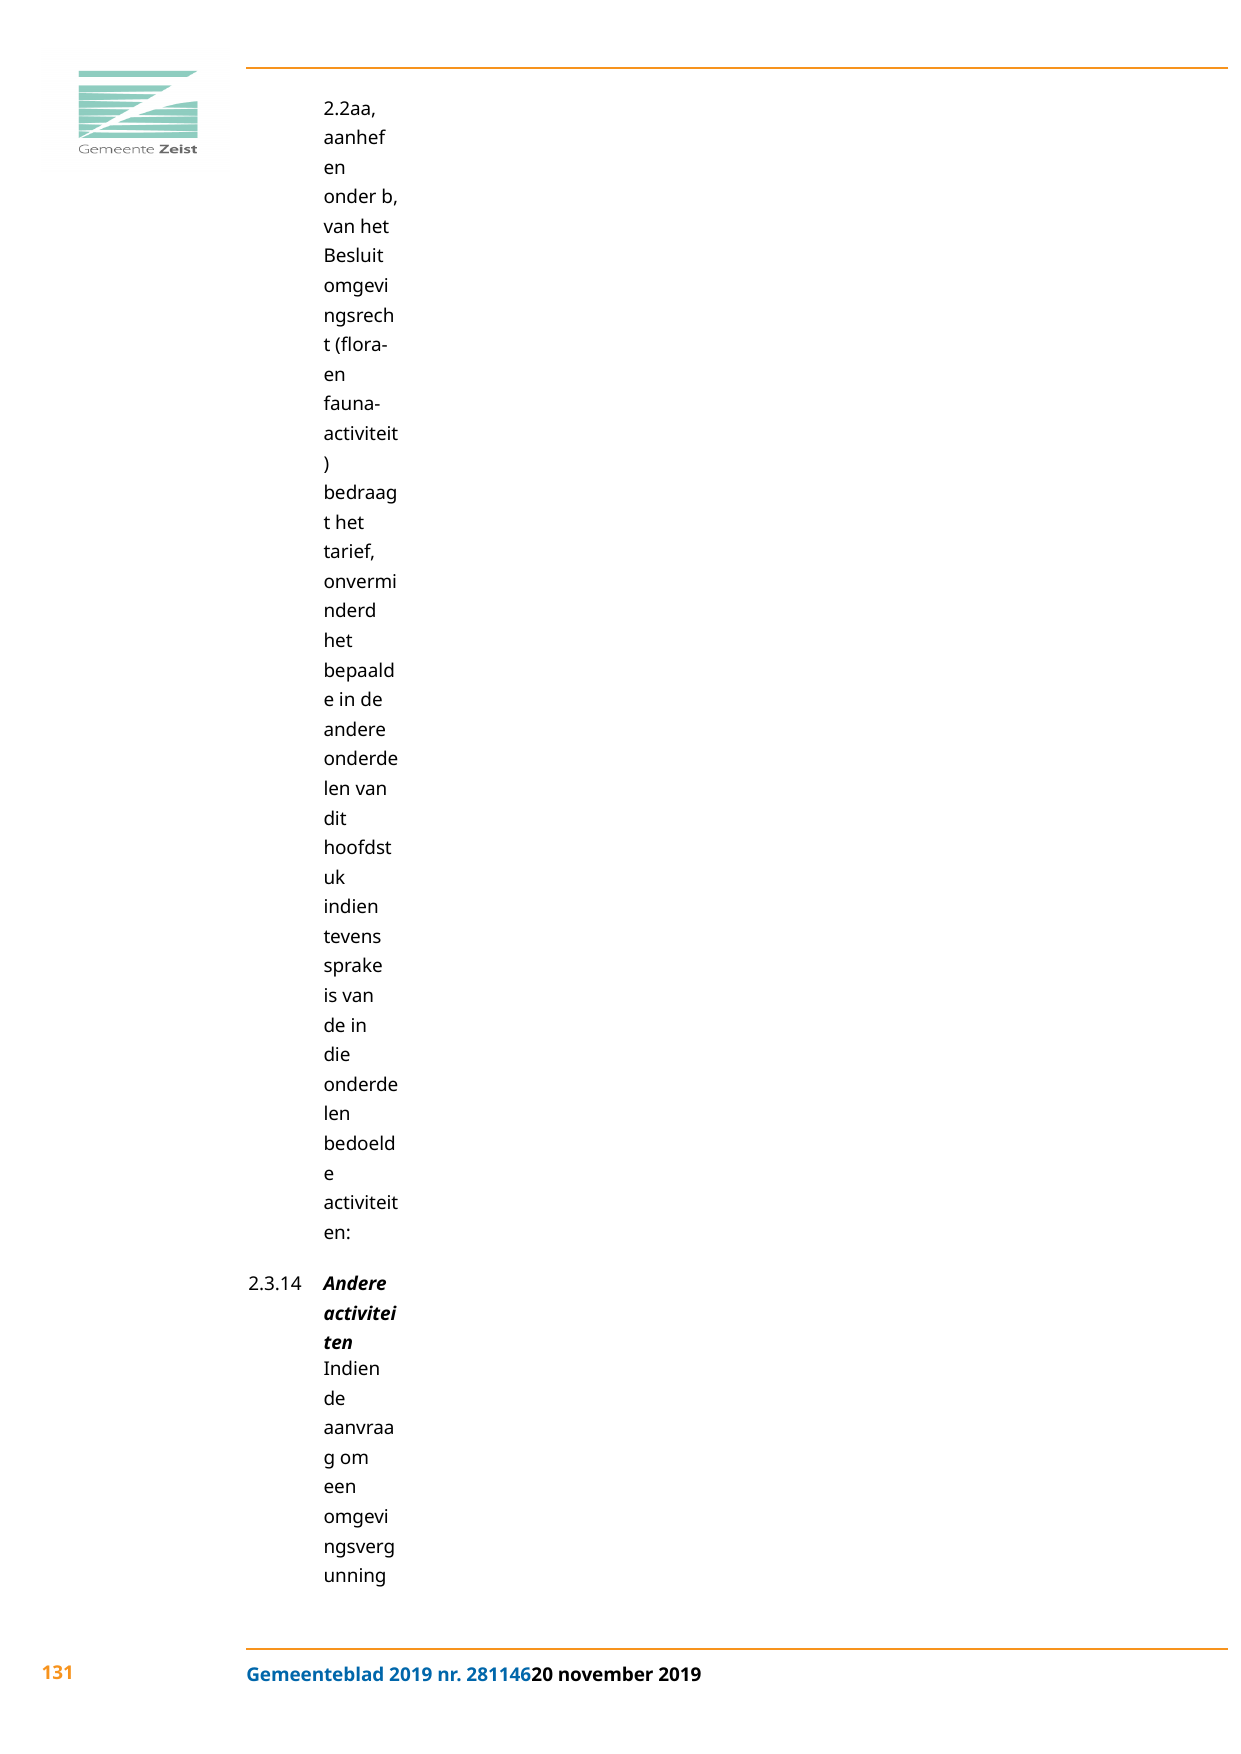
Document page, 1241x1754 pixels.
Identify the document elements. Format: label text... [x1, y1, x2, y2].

table_cell [399, 1355, 474, 1588]
table_cell [323, 1245, 398, 1270]
table_cell 2.3.14 [248, 1270, 323, 1355]
table_cell 2.2aa, aanhef en onder b, van het Besluit omgevingsrecht (flora- en fauna-activiteit) bedraagt het tarief, onverminderd het bepaalde in de andere onderdelen van dit hoofdstuk indien tevens sprake is van de in die onderdelen bedoelde activiteiten: [323, 95, 398, 1245]
table_cell Indien de aanvraag om een omgevingsvergunning [323, 1355, 398, 1588]
table_cell [399, 1270, 474, 1355]
table_cell [248, 95, 323, 1245]
table_cell [248, 1245, 323, 1270]
table_cell Andere activiteiten [323, 1270, 398, 1355]
table_cell [248, 1355, 323, 1588]
picture [41, 47, 231, 172]
table_cell [399, 95, 474, 1245]
table_cell [399, 1245, 474, 1270]
